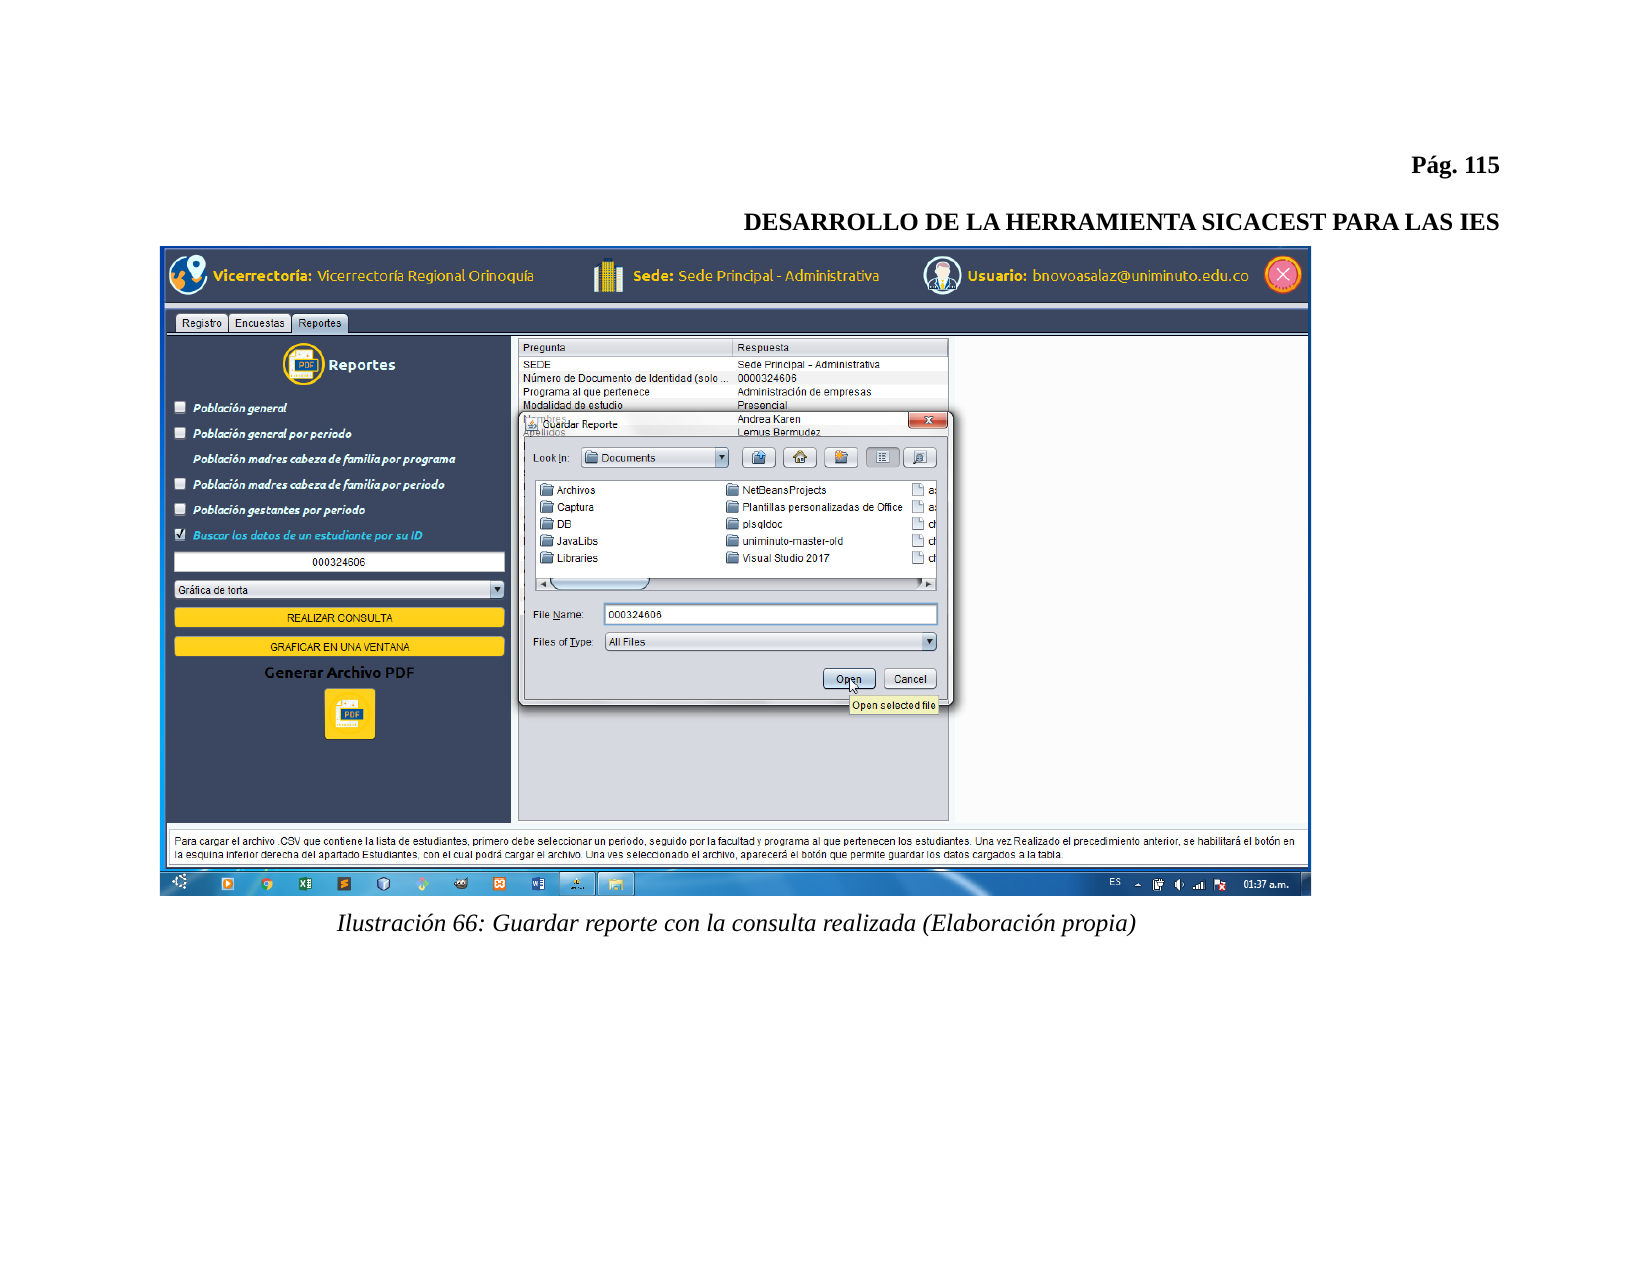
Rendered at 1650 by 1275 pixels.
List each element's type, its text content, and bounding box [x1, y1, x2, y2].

picture [159, 246, 1312, 896]
text Ilustración 66: Guardar reporte con la consulta realizada (Elaboración propia) [160, 908, 1316, 936]
